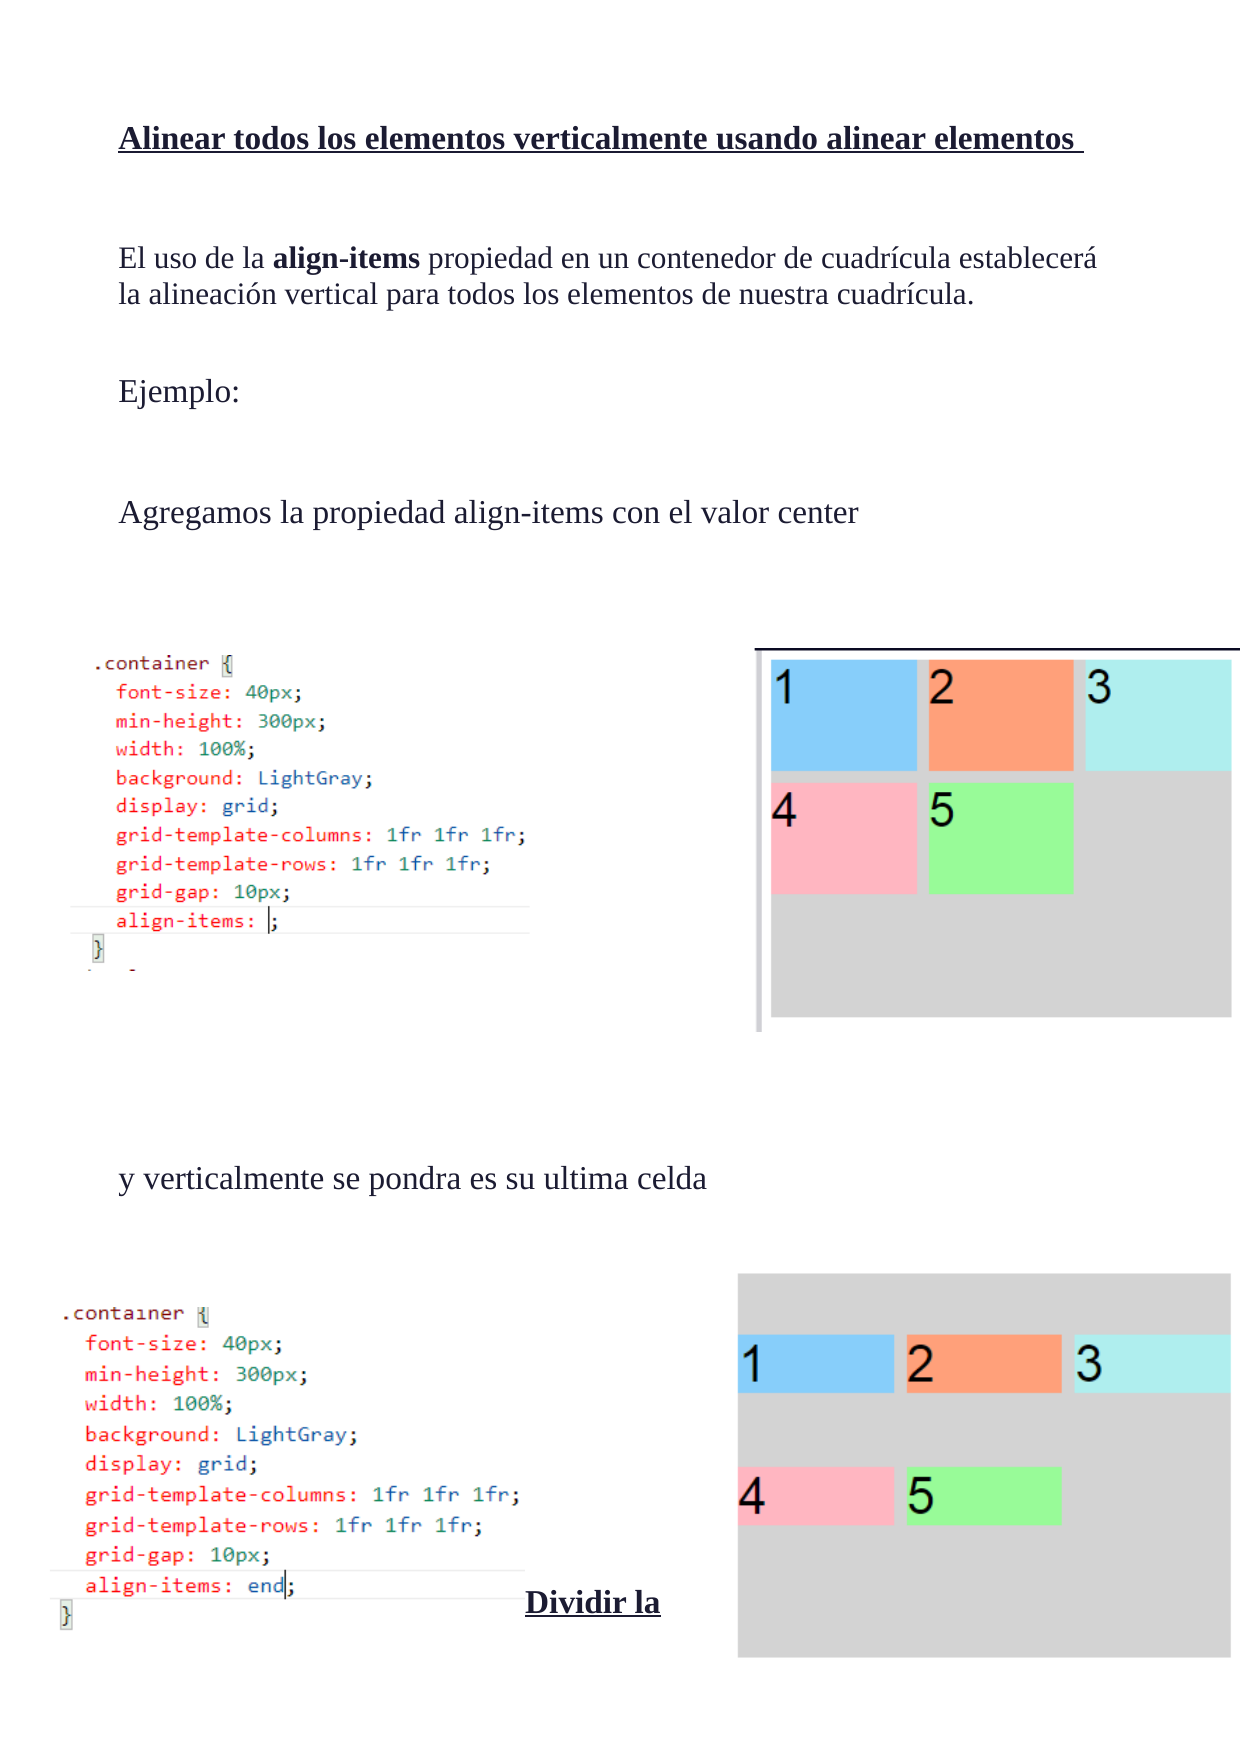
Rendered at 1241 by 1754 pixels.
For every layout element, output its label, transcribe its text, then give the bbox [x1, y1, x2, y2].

text Ejemplo: [118, 372, 1122, 410]
picture [754, 648, 1240, 1032]
text Dividir la [525, 1582, 731, 1620]
text Agregamos la propiedad align-items con el valor center [118, 493, 1122, 531]
text El uso de la align-items propiedad en un contenedor de cuadrícula establecerá la alineación vertical para todos los elementos de nuestra cuadrícula. [118, 239, 1122, 311]
text Alinear todos los elementos verticalmente usando alinear elementos [118, 118, 1122, 156]
text y verticalmente se pondra es su ultima celda [118, 1158, 1122, 1197]
picture [49, 1307, 525, 1633]
picture [731, 1268, 1240, 1672]
picture [70, 655, 530, 971]
